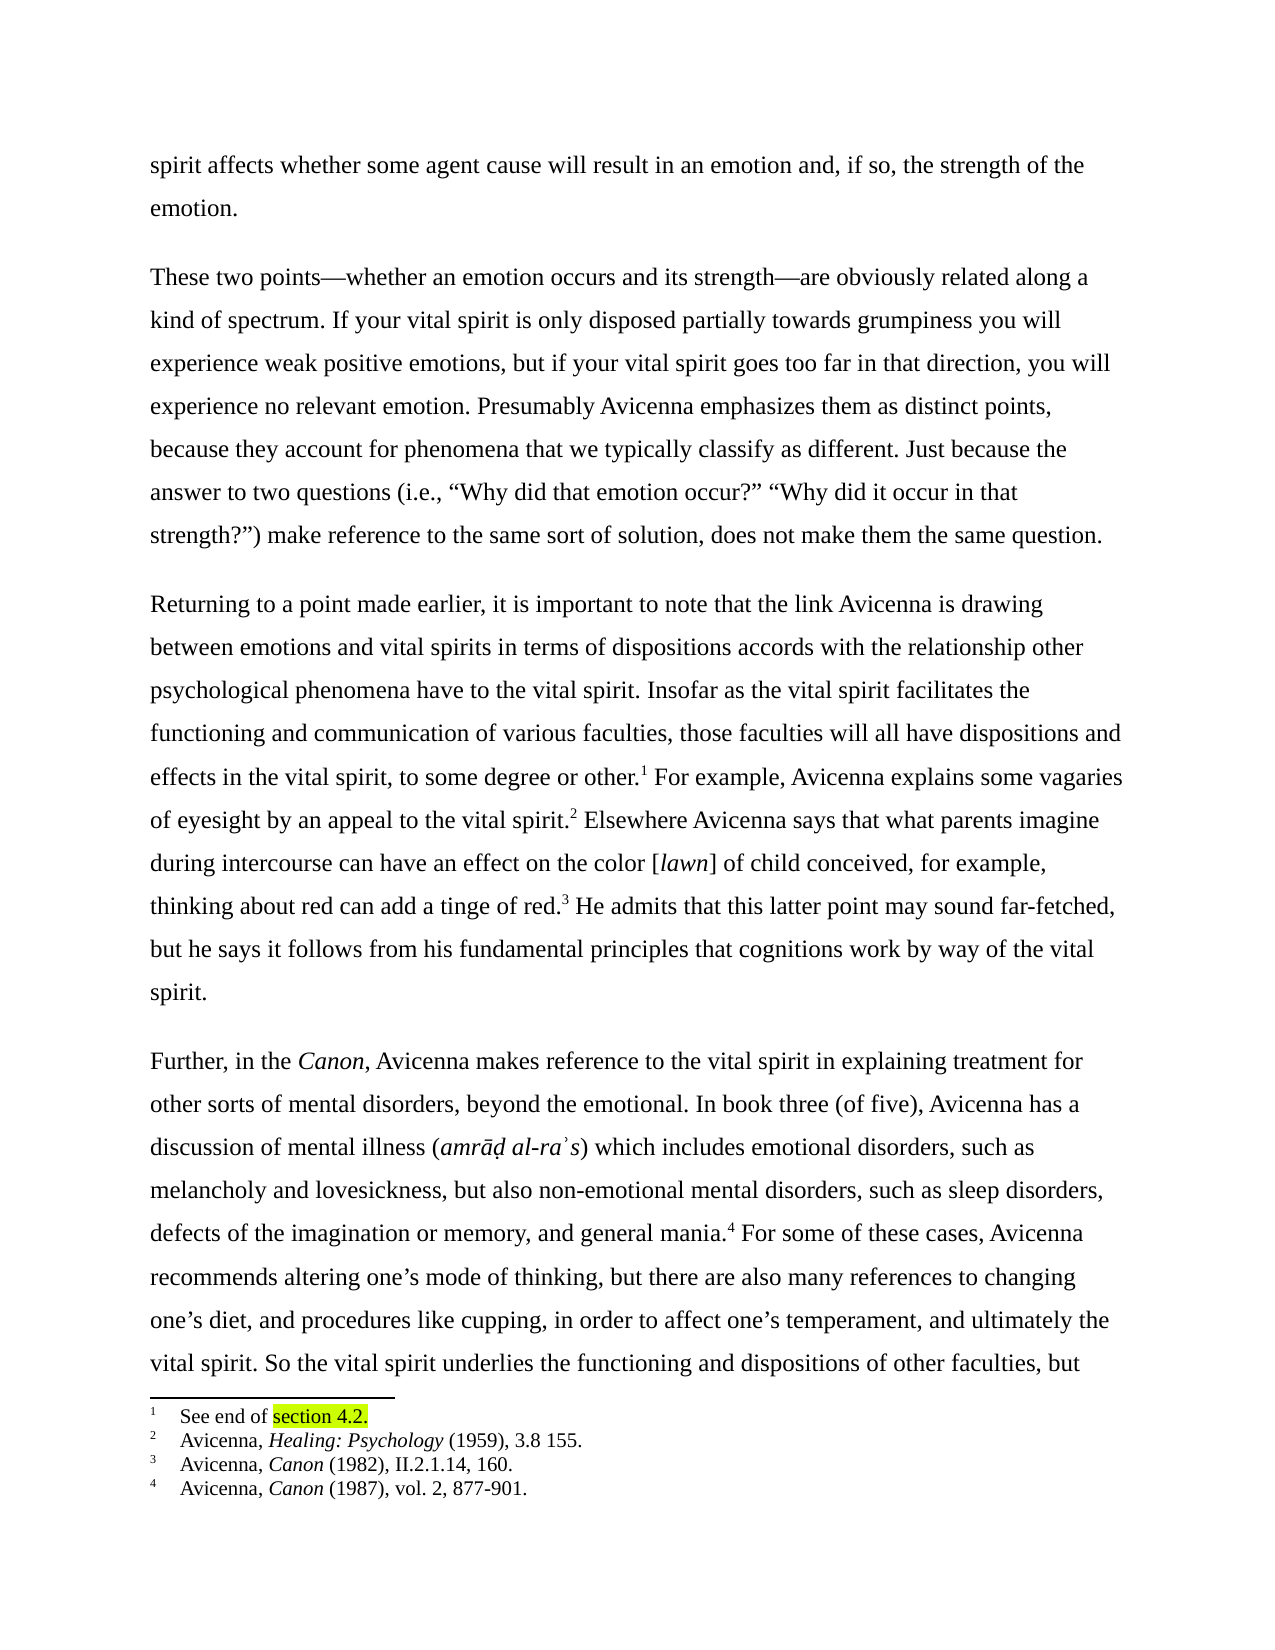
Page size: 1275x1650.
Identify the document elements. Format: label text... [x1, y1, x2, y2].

text spirit affects whether some agent cause will result in an emotion and, if so, the strength of the emotion. [150, 150, 1125, 222]
text See end of section 4.2. [150, 1404, 1125, 1428]
text Avicenna, Healing: Psychology (1959), 3.8 155. [150, 1428, 1125, 1452]
text Returning to a point made earlier, it is important to note that the link Avicenna is drawing between emotions and vital spirits in terms of dispositions accords with the relationship other psychological phenomena have to the vital spirit. Insofar as the vital spirit facilitates the functioning and communication of various faculties, those faculties will all have dispositions and effects in the vital spirit, to some degree or other. For example, Avicenna explains some vagaries of eyesight by an appeal to the vital spirit. Elsewhere Avicenna says that what parents imagine during intercourse can have an effect on the color [lawn] of child conceived, for example, thinking about red can add a tinge of red. He admits that this latter point may sound far-fetched, but he says it follows from his fundamental principles that cognitions work by way of the vital spirit. [150, 589, 1125, 1006]
text Further, in the Canon, Avicenna makes reference to the vital spirit in explaining treatment for other sorts of mental disorders, beyond the emotional. In book three (of five), Avicenna has a discussion of mental illness (amrāḍ al-raʾs) which includes emotional disorders, such as melancholy and lovesickness, but also non-emotional mental disorders, such as sleep disorders, defects of the imagination or memory, and general mania. For some of these cases, Avicenna recommends altering one’s mode of thinking, but there are also many references to changing one’s diet, and procedures like cupping, in order to affect one’s temperament, and ultimately the vital spirit. So the vital spirit underlies the functioning and dispositions of other faculties, but [150, 1046, 1125, 1377]
text Avicenna, Canon (1982), II.2.1.14, 160. [150, 1452, 1125, 1476]
text These two points—whether an emotion occurs and its strength—are obviously related along a kind of spectrum. If your vital spirit is only disposed partially towards grumpiness you will experience weak positive emotions, but if your vital spirit goes too far in that direction, you will experience no relevant emotion. Presumably Avicenna emphasizes them as distinct points, because they account for phenomena that we typically classify as different. Just because the answer to two questions (i.e., “Why did that emotion occur?” “Why did it occur in that strength?”) make reference to the same sort of solution, does not make them the same question. [150, 262, 1125, 549]
text Avicenna, Canon (1987), vol. 2, 877-901. [150, 1476, 1125, 1500]
